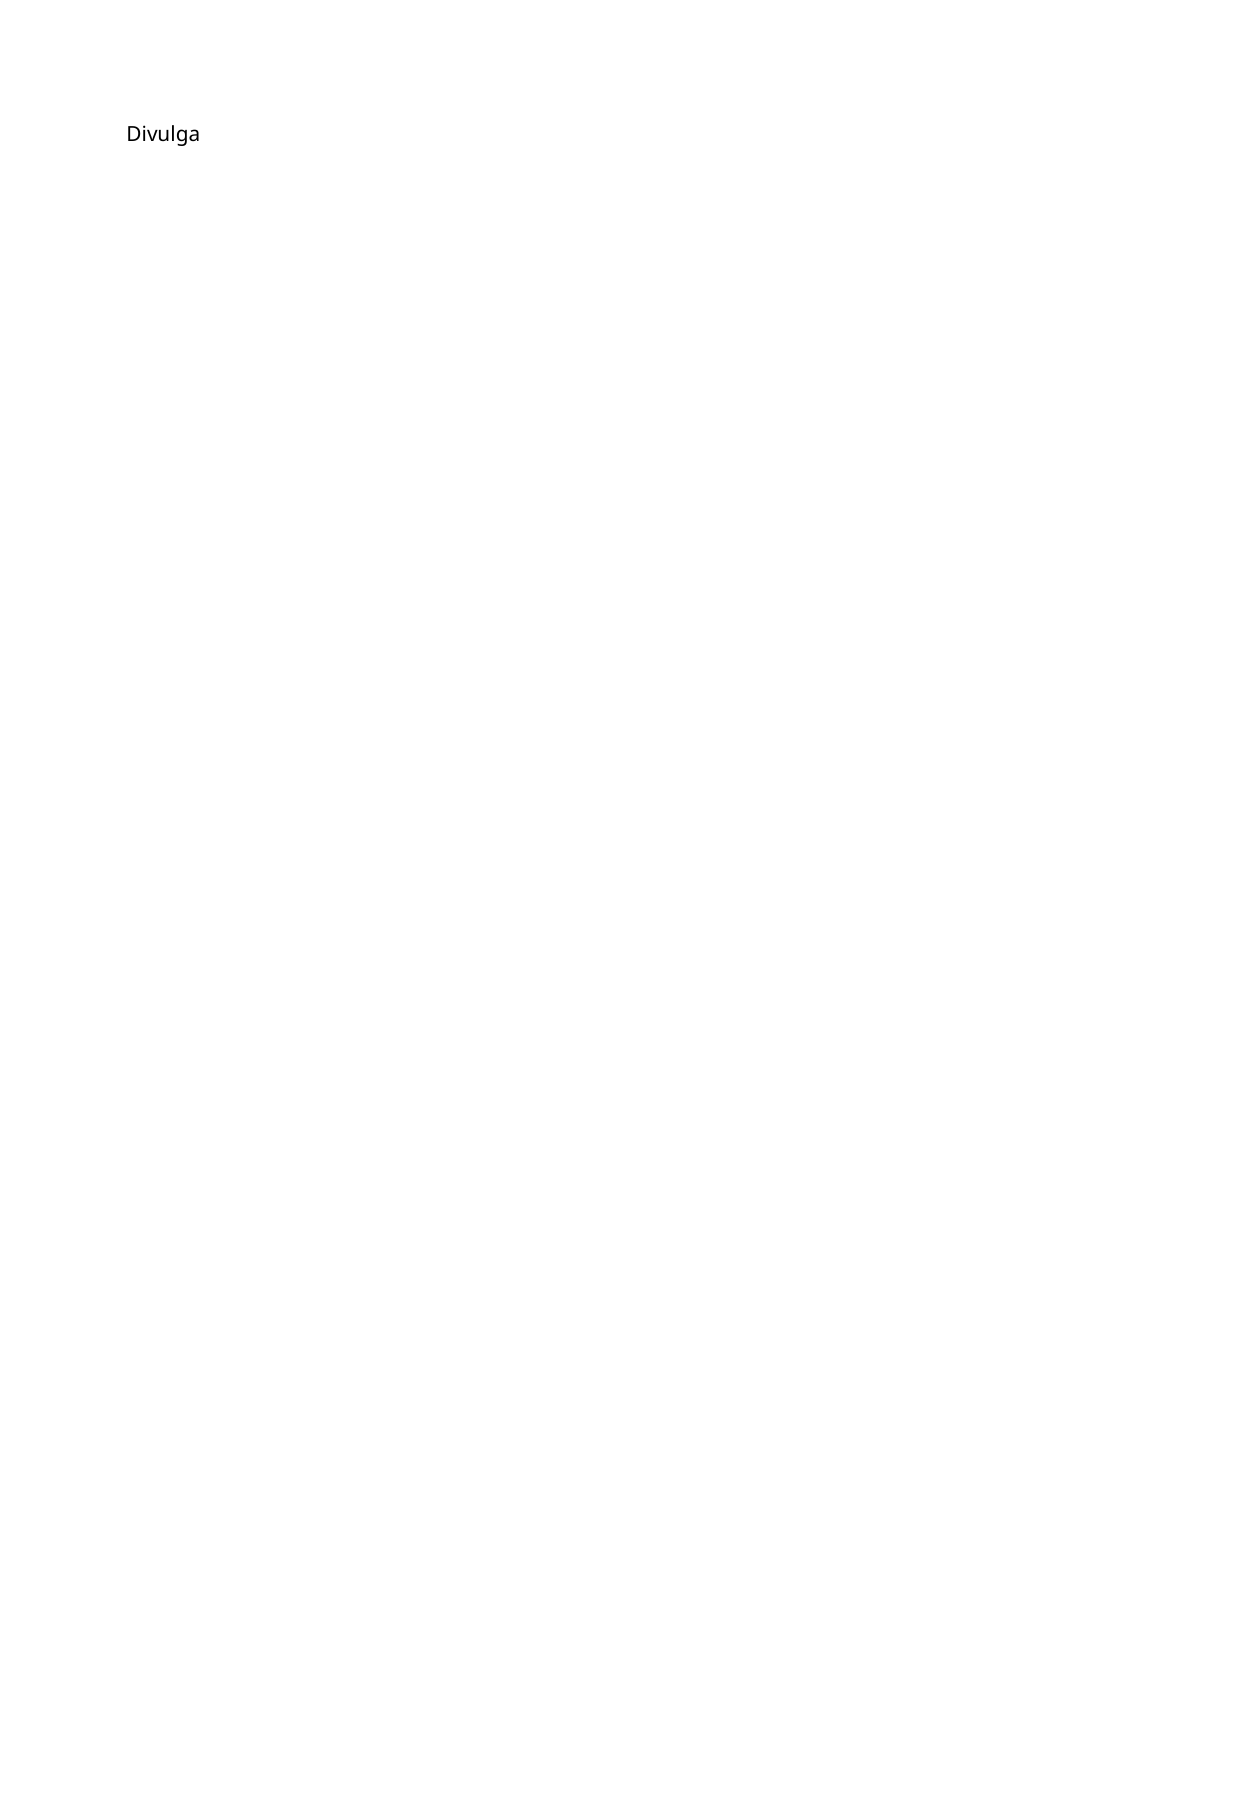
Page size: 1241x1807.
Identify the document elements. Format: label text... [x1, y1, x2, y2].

text Divulga [126, 119, 1040, 147]
